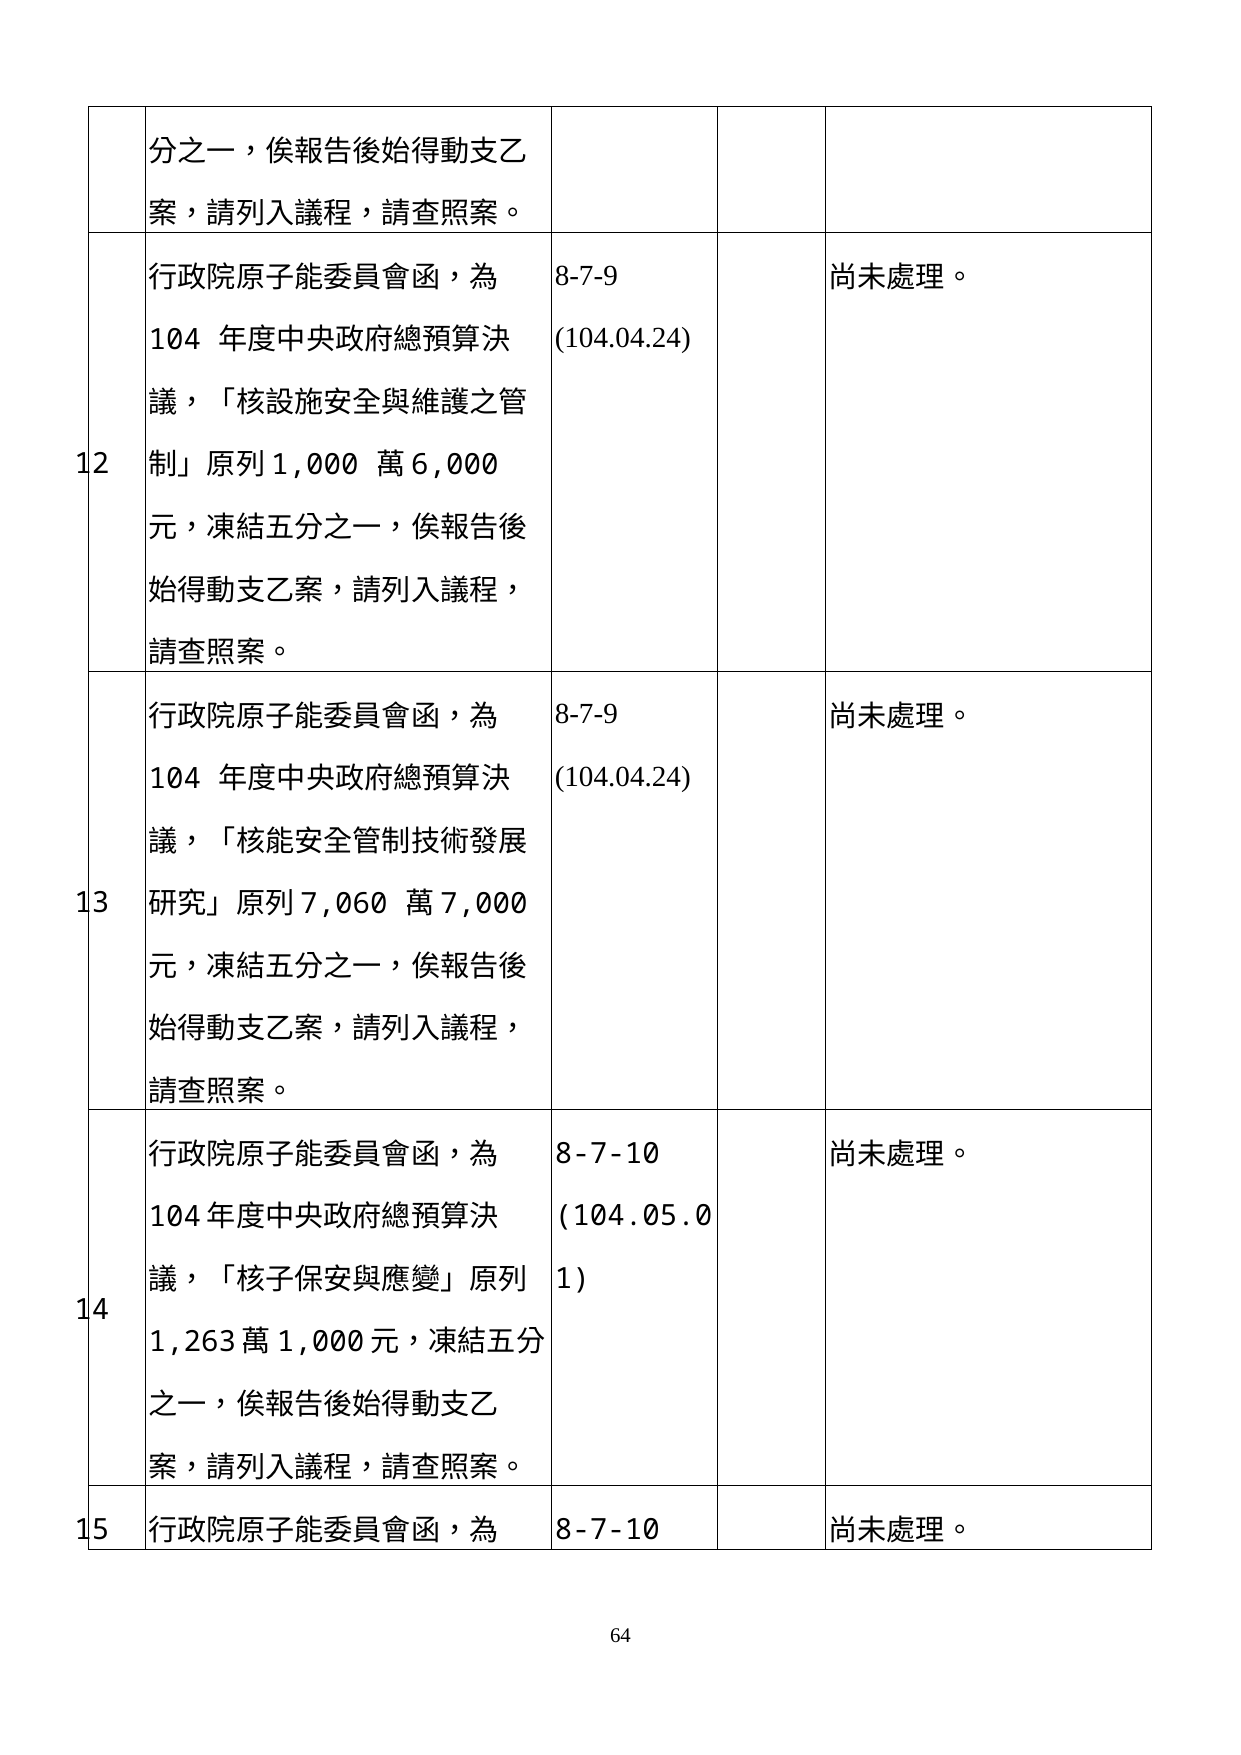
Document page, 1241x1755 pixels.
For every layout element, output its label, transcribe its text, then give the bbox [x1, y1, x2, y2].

table_cell 8-7-10 [552, 1486, 717, 1549]
table_cell [89, 233, 145, 671]
table_cell [826, 107, 1151, 232]
table_cell 8-7-10 (104.05.01) [552, 1110, 717, 1485]
table_cell [89, 1110, 145, 1485]
table_cell 尚未處理。 [826, 1110, 1151, 1485]
table_cell 行政院原子能委員會函，為 [146, 1486, 551, 1549]
table_cell [89, 107, 145, 232]
table_cell 8-7-9 (104.04.24) [552, 672, 717, 1109]
table_cell [718, 1486, 825, 1549]
table_cell 行政院原子能委員會函，為104年度中央政府總預算決議，「核子保安與應變」原列1,263萬1,000元，凍結五分之一，俟報告後始得動支乙案，請列入議程，請查照案。 [146, 1110, 551, 1485]
table_cell [718, 1110, 825, 1485]
table_cell [552, 107, 717, 232]
table_cell 8-7-9 (104.04.24) [552, 233, 717, 671]
table_cell [718, 233, 825, 671]
table_cell [718, 107, 825, 232]
table_cell [89, 1486, 145, 1549]
table_cell [718, 672, 825, 1109]
table_cell 尚未處理。 [826, 672, 1151, 1109]
table_cell 分之一，俟報告後始得動支乙案，請列入議程，請查照案。 [146, 107, 551, 232]
table_cell 行政院原子能委員會函，為104 年度中央政府總預算決議，「核能安全管制技術發展研究」原列7,060 萬7,000 元，凍結五分之一，俟報告後始得動支乙案，請列入議程，請查照案。 [146, 672, 551, 1109]
table_cell 尚未處理。 [826, 233, 1151, 671]
table_cell [89, 672, 145, 1109]
table_cell 尚未處理。 [826, 1486, 1151, 1549]
table_cell 行政院原子能委員會函，為104 年度中央政府總預算決議，「核設施安全與維護之管制」原列1,000 萬6,000 元，凍結五分之一，俟報告後始得動支乙案，請列入議程，請查照案。 [146, 233, 551, 671]
